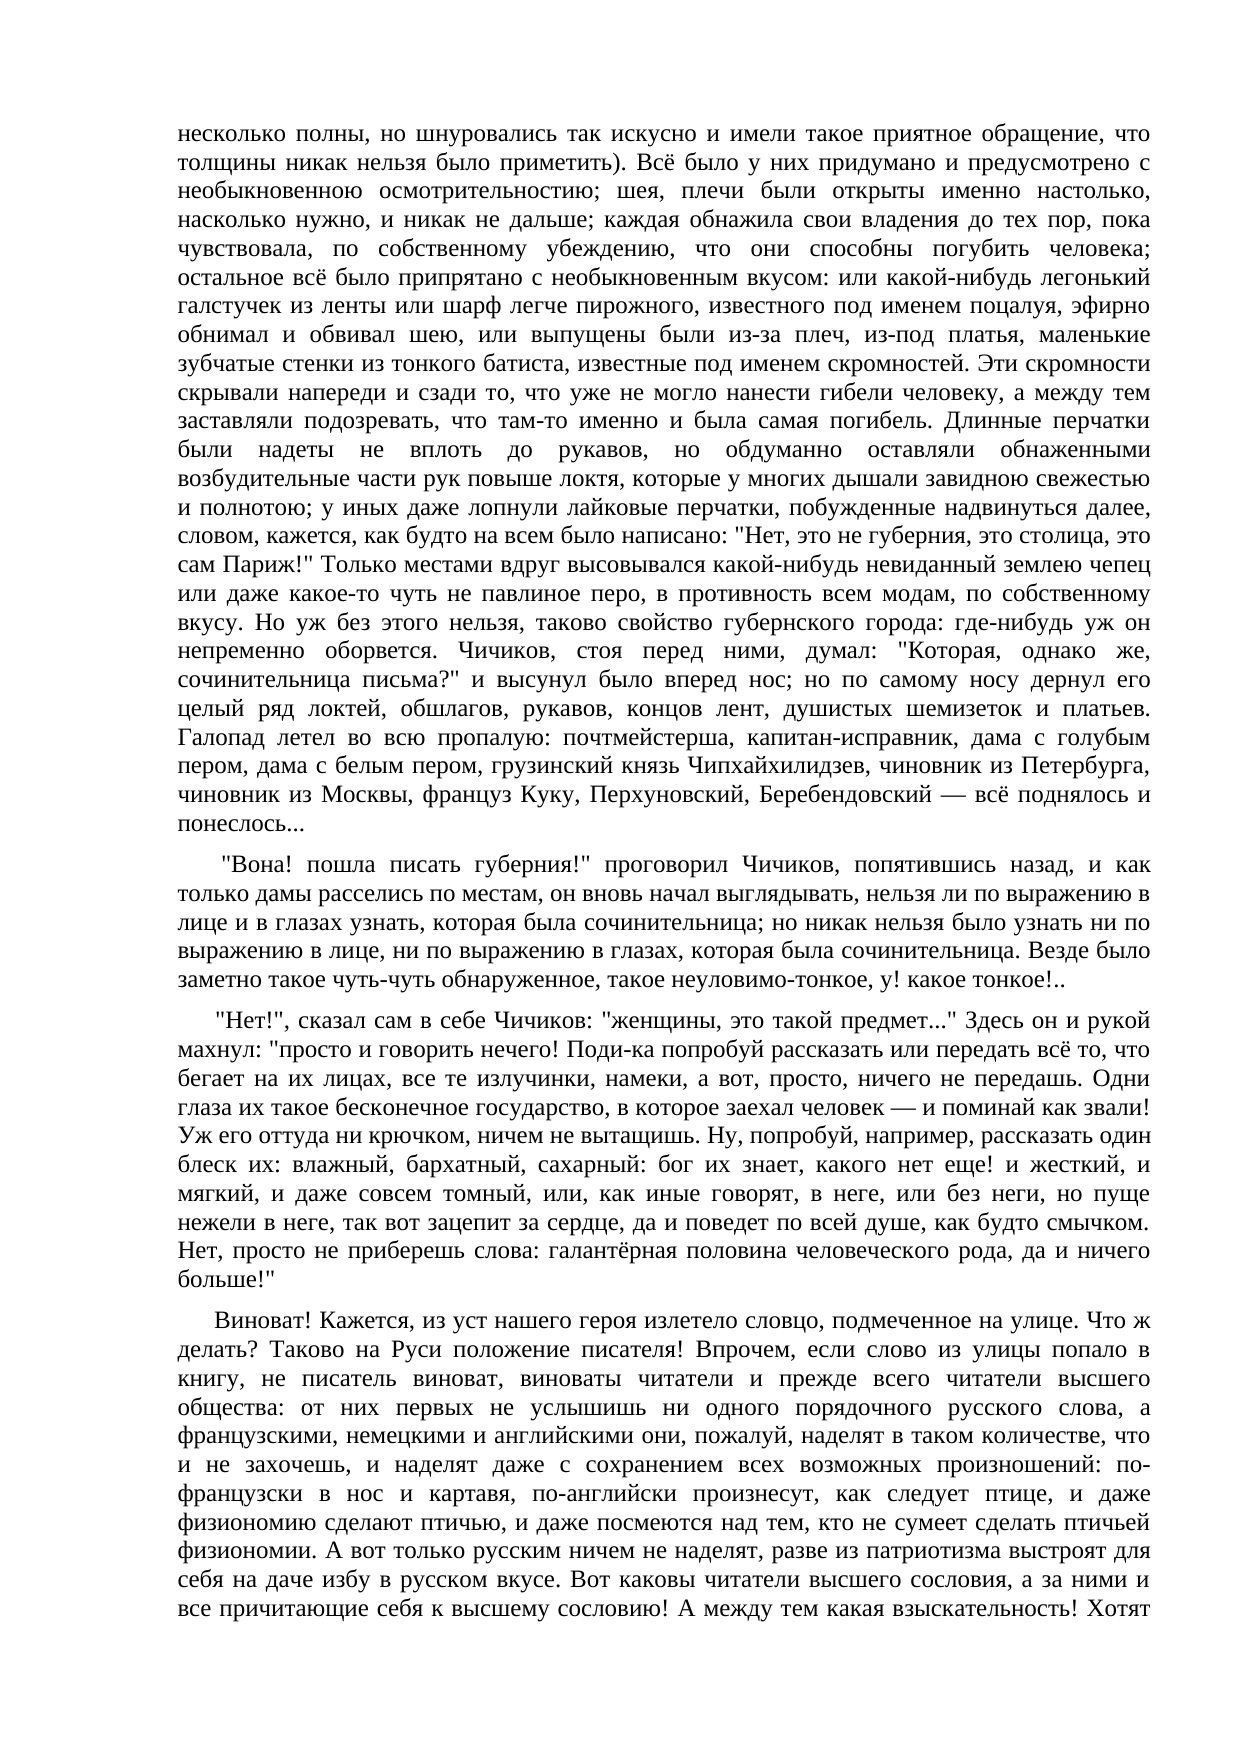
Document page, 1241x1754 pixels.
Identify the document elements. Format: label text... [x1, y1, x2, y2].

text несколько полны, но шнуровались так искусно и имели такое приятное обращение, что толщины никак нельзя было приметить). Всё было у них придумано и предусмотрено с необыкновенною осмотрительностию; шея, плечи были открыты именно настолько, насколько нужно, и никак не дальше; каждая обнажила свои владения до тех пор, пока чувствовала, по собственному убеждению, что они способны погубить человека; остальное всё было припрятано с необыкновенным вкусом: или какой-нибудь легонький галстучек из ленты или шарф легче пирожного, известного под именем поцалуя, эфирно обнимал и обвивал шею, или выпущены были из-за плеч, из-под платья, маленькие зубчатые стенки из тонкого батиста, известные под именем скромностей. Эти скромности скрывали напереди и сзади то, что уже не могло нанести гибели человеку, а между тем заставляли подозревать, что там-то именно и была самая погибель. Длинные перчатки были надеты не вплоть до рукавов, но обдуманно оставляли обнаженными возбудительные части рук повыше локтя, которые у многих дышали завидною свежестью и полнотою; у иных даже лопнули лайковые перчатки, побужденные надвинуться далее, словом, кажется, как будто на всем было написано: "Нет, это не губерния, это столица, это сам Париж!" Только местами вдруг высовывался какой-нибудь невиданный землею чепец или даже какое-то чуть не павлиное перо, в противность всем модам, по собственному вкусу. Но уж без этого нельзя, таково свойство губернского города: где-нибудь уж он непременно оборвется. Чичиков, стоя перед ними, думал: "Которая, однако же, сочинительница письма?" и высунул было вперед нос; но по самому носу дернул его целый ряд локтей, обшлагов, рукавов, концов лент, душистых шемизеток и платьев. Галопад летел во всю пропалую: почтмейстерша, капитан-исправник, дама с голубым пером, дама с белым пером, грузинский князь Чипхайхилидзев, чиновник из Петербурга, чиновник из Москвы, француз Куку, Перхуновский, Беребендовский — всё поднялось и понеслось... [177, 118, 1152, 837]
text "Вона! пошла писать губерния!" проговорил Чичиков, попятившись назад, и как только дамы расселись по местам, он вновь начал выглядывать, нельзя ли по выражению в лице и в глазах узнать, которая была сочинительница; но никак нельзя было узнать ни по выражению в лице, ни по выражению в глазах, которая была сочинительница. Везде было заметно такое чуть-чуть обнаруженное, такое неуловимо-тонкое, у! какое тонкое!.. [177, 849, 1152, 993]
text "Нет!", сказал сам в себе Чичиков: "женщины, это такой предмет..." Здесь он и рукой махнул: "просто и говорить нечего! Поди-ка попробуй рассказать или передать всё то, что бегает на их лицах, все те излучинки, намеки, а вот, просто, ничего не передашь. Одни глаза их такое бесконечное государство, в которое заехал человек — и поминай как звали! Уж его оттуда ни крючком, ничем не вытащишь. Ну, попробуй, например, рассказать один блеск их: влажный, бархатный, сахарный: бог их знает, какого нет еще! и жесткий, и мягкий, и даже совсем томный, или, как иные говорят, в неге, или без неги, но пуще нежели в неге, так вот зацепит за сердце, да и поведет по всей душе, как будто смычком. Нет, просто не приберешь слова: галантёрная половина человеческого рода, да и ничего больше!" [177, 1006, 1152, 1293]
text Виноват! Кажется, из уст нашего героя излетело словцо, подмеченное на улице. Что ж делать? Таково на Руси положение писателя! Впрочем, если слово из улицы попало в книгу, не писатель виноват, виноваты читатели и прежде всего читатели высшего общества: от них первых не услышишь ни одного порядочного русского слова, а французскими, немецкими и английскими они, пожалуй, наделят в таком количестве, что и не захочешь, и наделят даже с сохранением всех возможных произношений: по-французски в нос и картавя, по-английски произнесут, как следует птице, и даже физиономию сделают птичью, и даже посмеются над тем, кто не сумеет сделать птичьей физиономии. А вот только русским ничем не наделят, разве из патриотизма выстроят для себя на даче избу в русском вкусе. Вот каковы читатели высшего сословия, а за ними и все причитающие себя к высшему сословию! А между тем какая взыскательность! Хотят [177, 1306, 1152, 1622]
